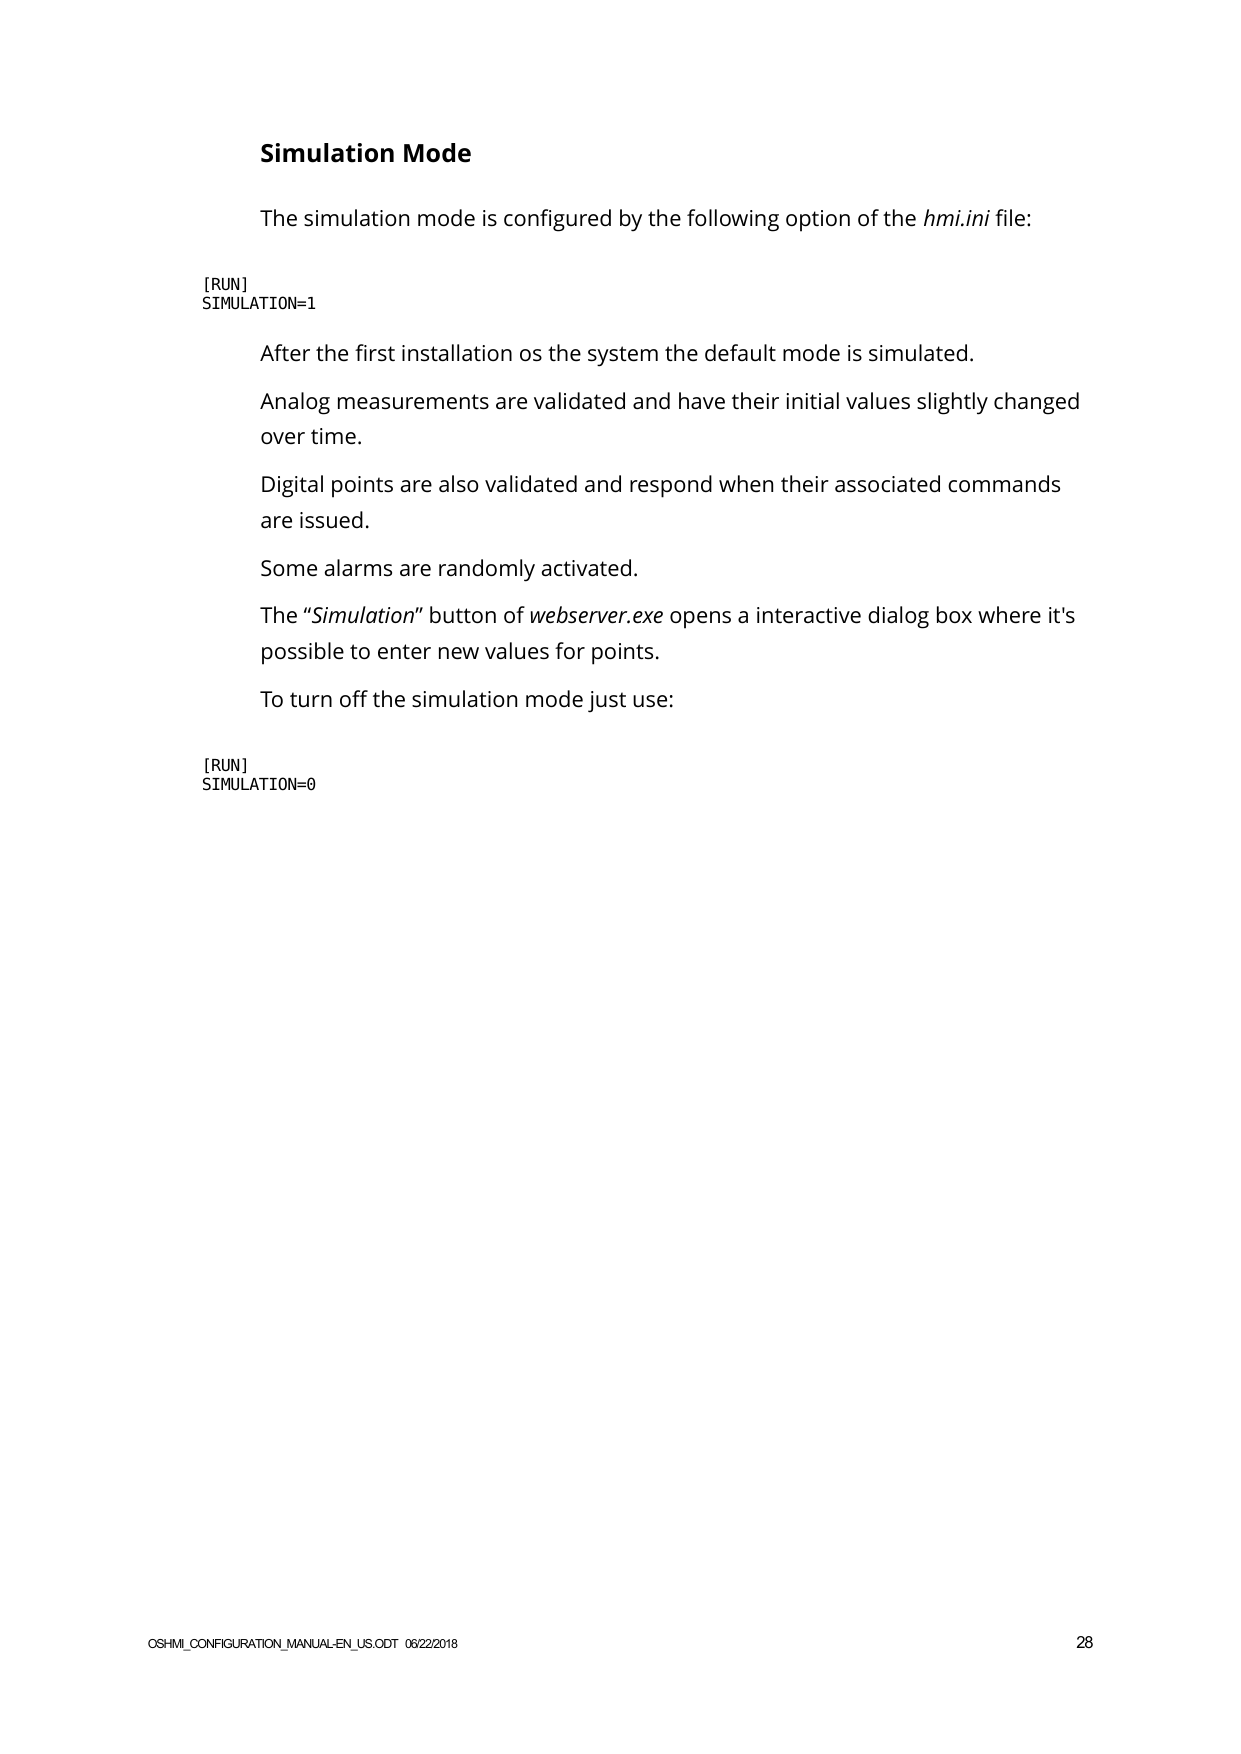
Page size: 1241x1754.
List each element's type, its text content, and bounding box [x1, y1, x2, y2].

text [RUN] [202, 756, 1093, 775]
text After the first installation os the system the default mode is simulated. [260, 338, 1093, 368]
text To turn off the simulation mode just use: [260, 684, 1093, 713]
text SIMULATION=1 [202, 294, 1093, 314]
text Some alarms are randomly activated. [260, 552, 1093, 582]
text Analog measurements are validated and have their initial values slightly changed over time. [260, 386, 1093, 451]
text The “Simulation” button of webserver.exe opens a interactive dialog box where it's possible to enter new values for points. [260, 600, 1093, 666]
text Digital points are also validated and respond when their associated commands are issued. [260, 469, 1093, 534]
text The simulation mode is configured by the following option of the hmi.ini file: [260, 203, 1093, 233]
text SIMULATION=0 [202, 775, 1093, 794]
text [RUN] [202, 275, 1093, 294]
subtitle Simulation Mode [260, 136, 1093, 170]
